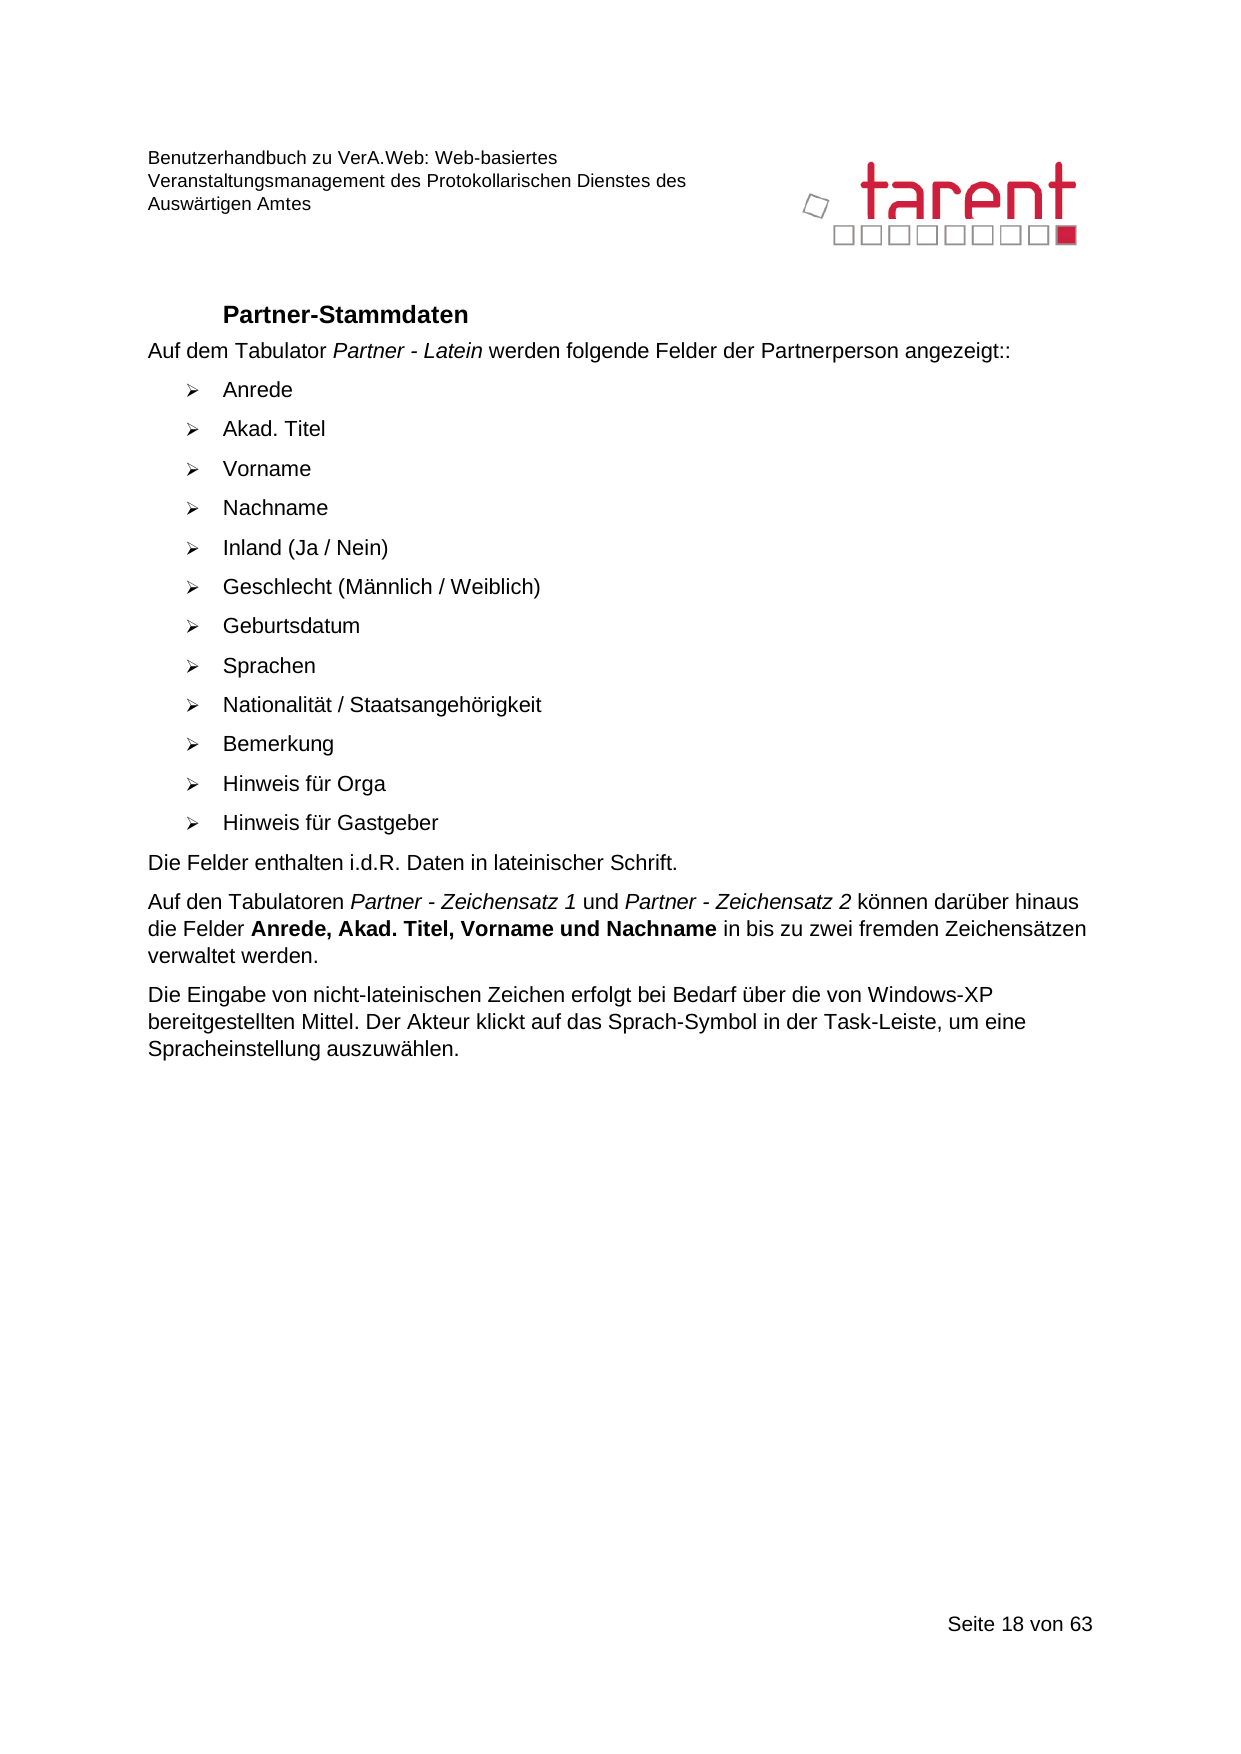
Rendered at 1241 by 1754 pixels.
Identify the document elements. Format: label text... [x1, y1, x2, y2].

picture [790, 151, 1091, 255]
list Anrede [185, 377, 1092, 402]
list Hinweis für Orga [185, 771, 1092, 796]
list Geburtsdatum [185, 614, 1092, 638]
text Auf dem Tabulator Partner - Latein werden folgende Felder der Partnerperson angezeigt:: [148, 338, 1092, 363]
subtitle Partner-Stammdaten [148, 301, 1092, 329]
list Bemerkung [185, 732, 1092, 756]
list Nachname [185, 496, 1092, 520]
list Akad. Titel [185, 417, 1092, 441]
list Sprachen [185, 653, 1092, 678]
text Auf den Tabulatoren Partner - Zeichensatz 1 und Partner - Zeichensatz 2 können darüber hinaus die Felder Anrede, Akad. Titel, Vorname und Nachname in bis zu zwei fremden Zeichensätzen verwaltet werden. [148, 889, 1092, 968]
text Die Eingabe von nicht-lateinischen Zeichen erfolgt bei Bedarf über die von Windows-XP bereitgestellten Mittel. Der Akteur klickt auf das Sprach-Symbol in der Task-Leiste, um eine Spracheinstellung auszuwählen. [148, 982, 1092, 1061]
list Geschlecht (Männlich / Weiblich) [185, 574, 1092, 599]
list Vorname [185, 456, 1092, 481]
list Nationalität / Staatsangehörigkeit [185, 692, 1092, 717]
list Inland (Ja / Nein) [185, 535, 1092, 559]
list Hinweis für Gastgeber [185, 811, 1092, 835]
text Die Felder enthalten i.d.R. Daten in lateinischer Schrift. [148, 850, 1092, 874]
